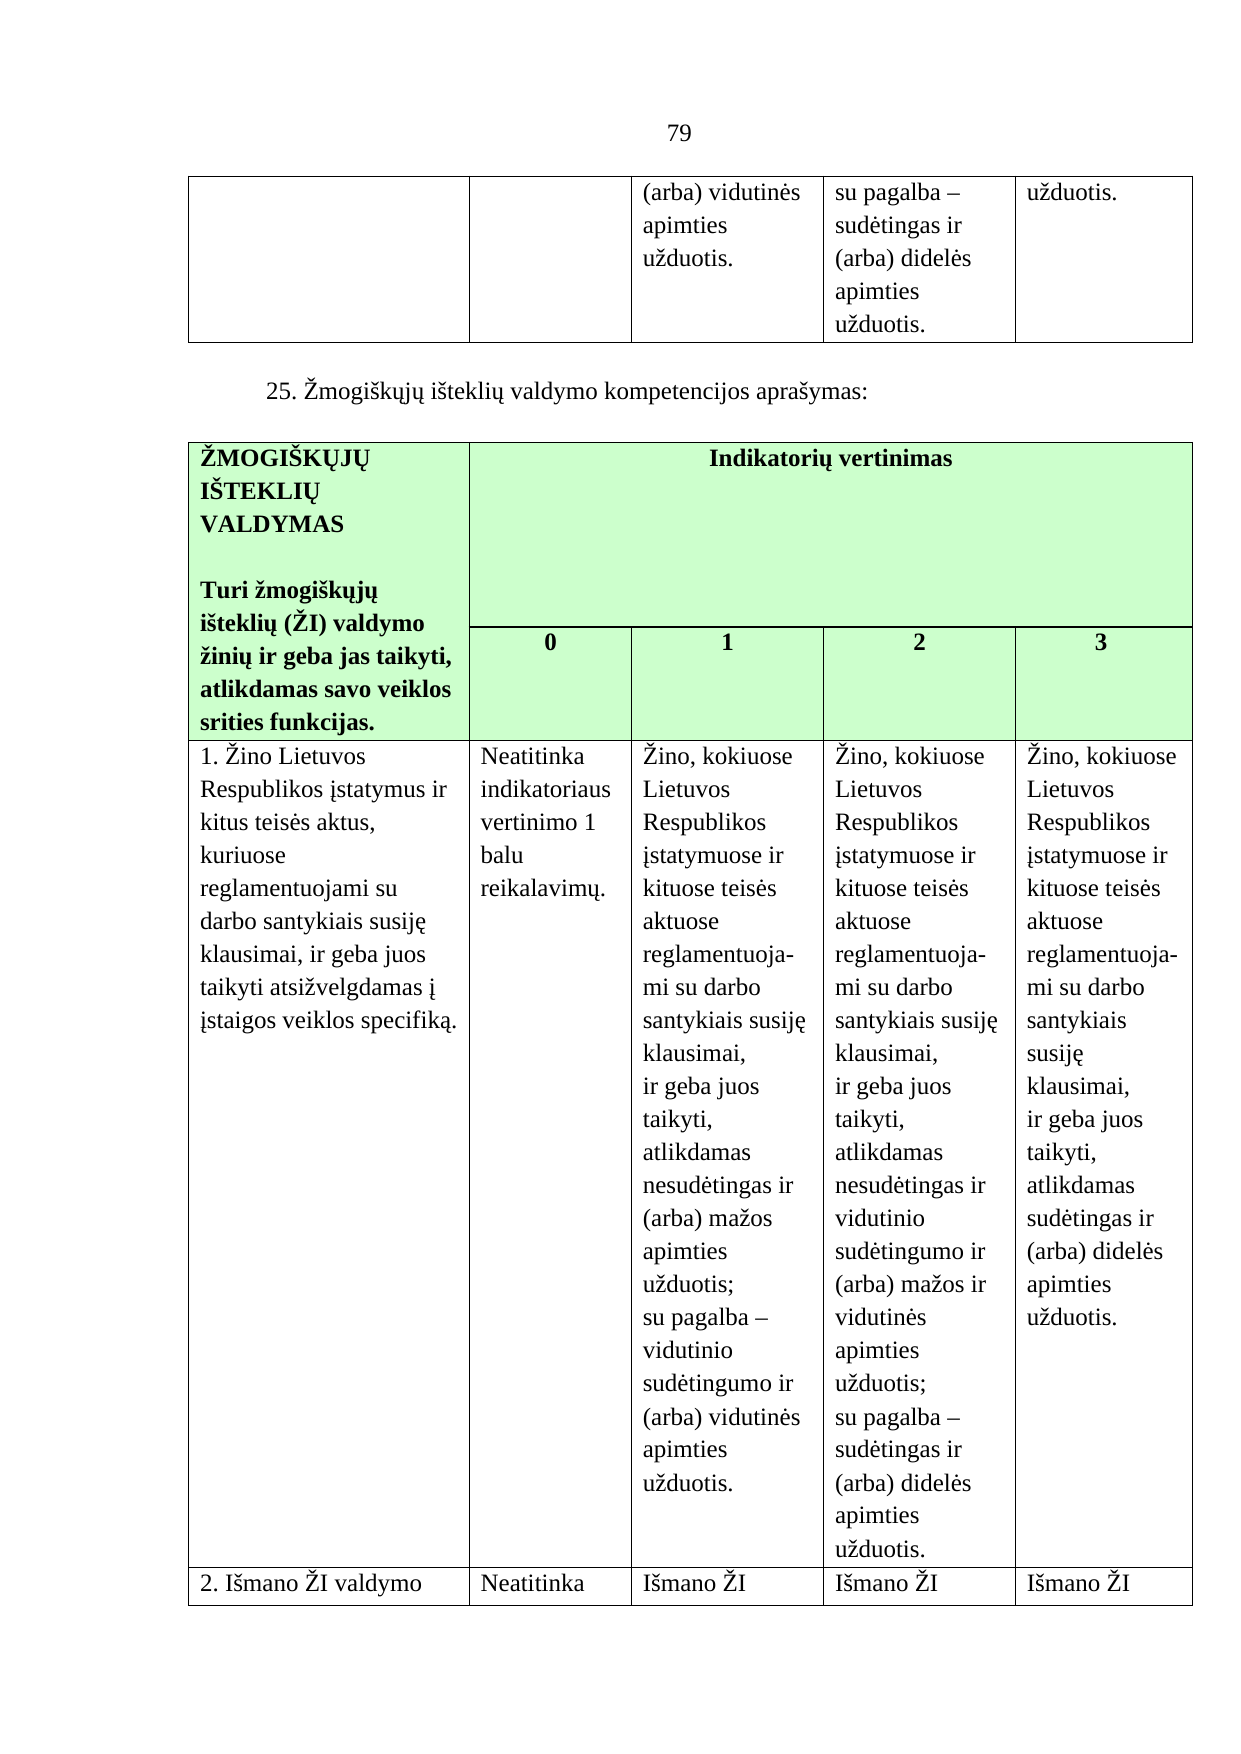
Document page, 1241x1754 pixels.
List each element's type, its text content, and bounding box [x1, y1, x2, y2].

table_cell Išmano ŽI [1016, 1568, 1192, 1605]
table_cell [470, 177, 631, 342]
table_cell Neatitinka [470, 1568, 631, 1605]
table_cell 2 [824, 628, 1015, 740]
table_cell užduotis. [1016, 177, 1192, 342]
table_cell Žino, kokiuose Lietuvos Respublikos įstatymuose ir kituose teisės aktuose reglamentuoja-mi su darbo santykiais susiję klausimai, ir geba juos taikyti, atlikdamas nesudėtingas ir vidutinio sudėtingumo ir (arba) mažos ir vidutinės apimties užduotis; su pagalba – sudėtingas ir (arba) didelės apimties užduotis. [824, 741, 1015, 1567]
table_cell Neatitinka indikatoriaus vertinimo 1 balu reikalavimų. [470, 741, 631, 1567]
table_cell Žino, kokiuose Lietuvos Respublikos įstatymuose ir kituose teisės aktuose reglamentuoja-mi su darbo santykiais susiję klausimai, ir geba juos taikyti, atlikdamas nesudėtingas ir (arba) mažos apimties užduotis; su pagalba – vidutinio sudėtingumo ir (arba) vidutinės apimties užduotis. [632, 741, 823, 1567]
table_cell Išmano ŽI [632, 1568, 823, 1605]
table_cell 1. Žino Lietuvos Respublikos įstatymus ir kitus teisės aktus, kuriuose reglamentuojami su darbo santykiais susiję klausimai, ir geba juos taikyti atsižvelgdamas į įstaigos veiklos specifiką. [189, 741, 469, 1567]
table_cell 2. Išmano ŽI valdymo [189, 1568, 469, 1605]
table_cell 1 [632, 628, 823, 740]
table_cell [189, 177, 469, 342]
table_cell su pagalba –sudėtingas ir (arba) didelės apimties užduotis. [824, 177, 1015, 342]
table_header ŽMOGIŠKŲJŲ IŠTEKLIŲ VALDYMAS Turi žmogiškųjų išteklių (ŽI) valdymo žinių ir geba jas taikyti, atlikdamas savo veiklos srities funkcijas. [189, 443, 469, 740]
table_cell 3 [1016, 628, 1192, 740]
table_cell Žino, kokiuose Lietuvos Respublikos įstatymuose ir kituose teisės aktuose reglamentuoja-mi su darbo santykiais susiję klausimai, ir geba juos taikyti, atlikdamas sudėtingas ir (arba) didelės apimties užduotis. [1016, 741, 1192, 1567]
table_header Indikatorių vertinimas [470, 443, 1192, 626]
table_cell (arba) vidutinės apimties užduotis. [632, 177, 823, 342]
text 25. Žmogiškųjų išteklių valdymo kompetencijos aprašymas: [177, 376, 1181, 404]
table_cell 0 [470, 628, 631, 740]
table_cell Išmano ŽI [824, 1568, 1015, 1605]
